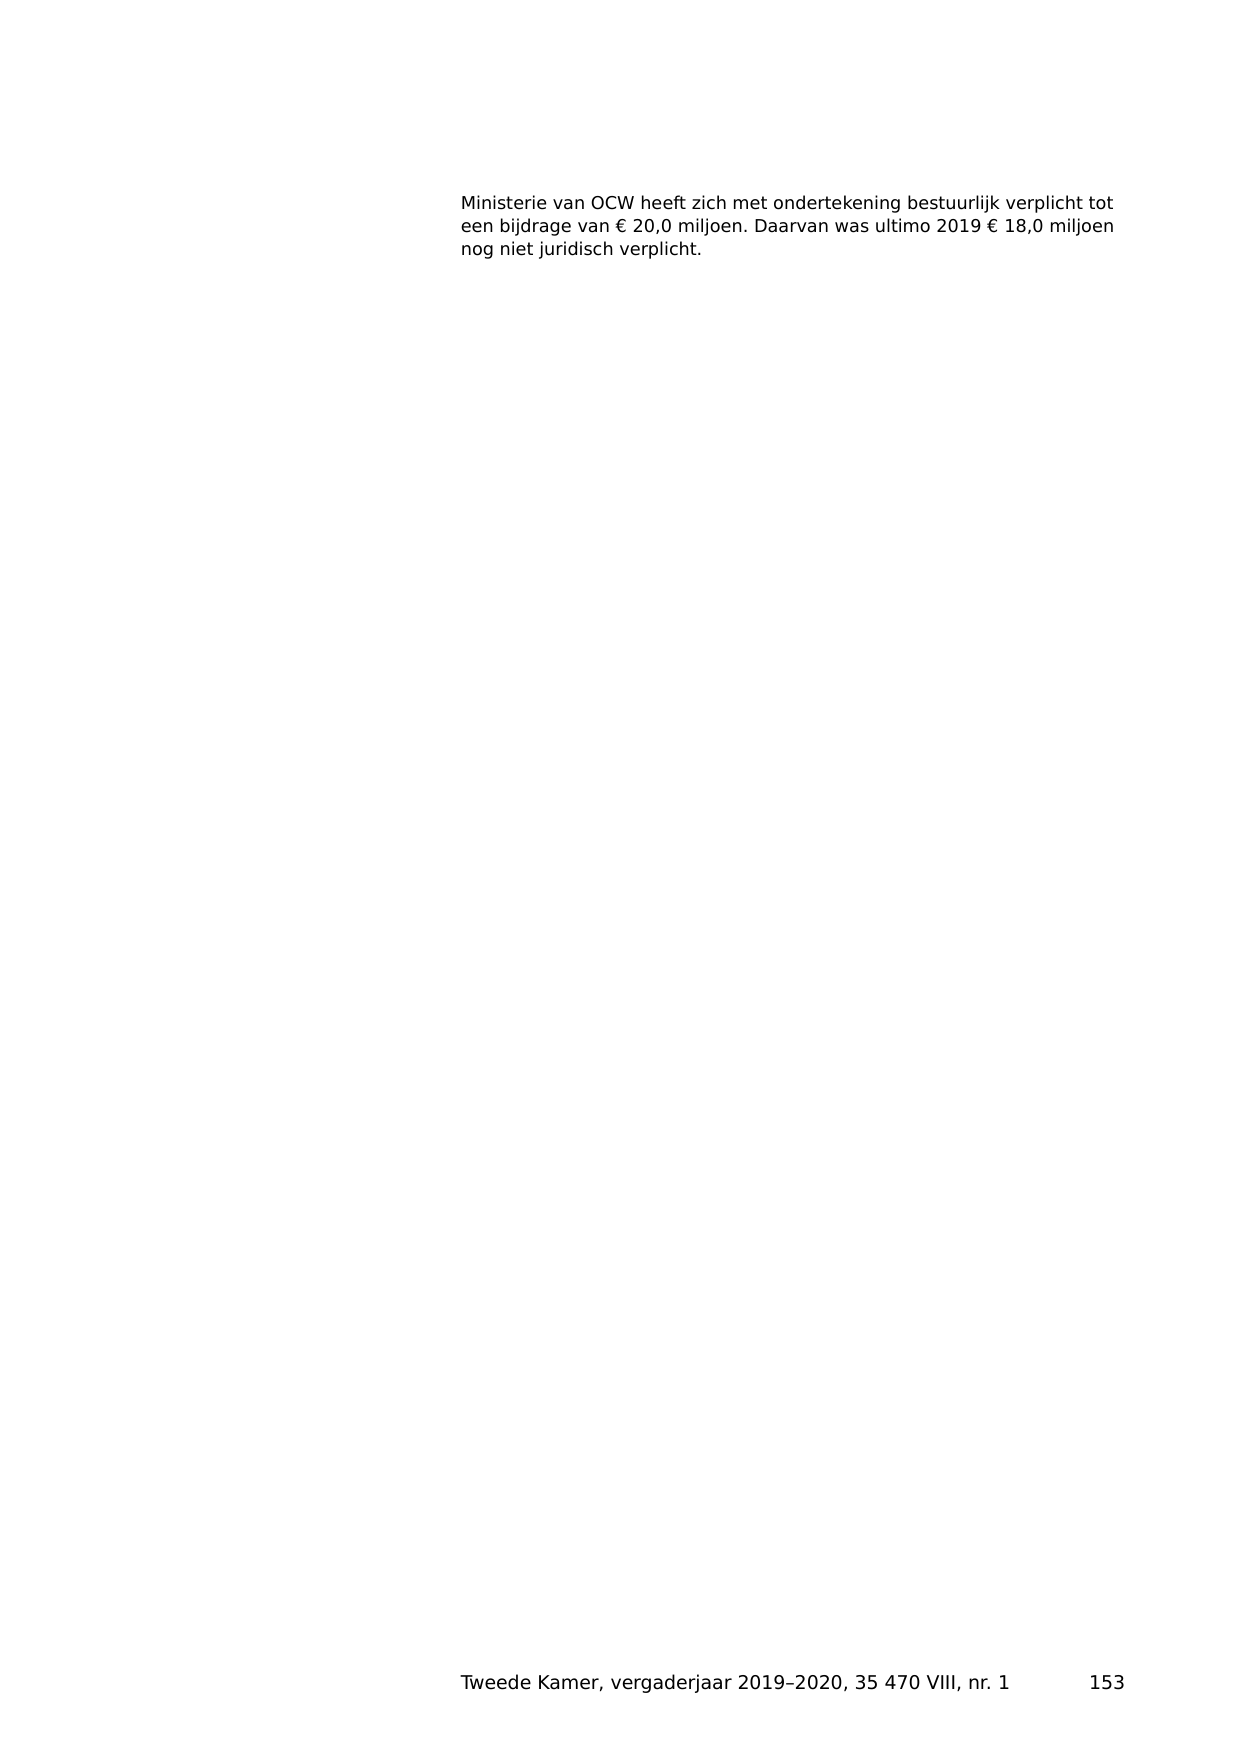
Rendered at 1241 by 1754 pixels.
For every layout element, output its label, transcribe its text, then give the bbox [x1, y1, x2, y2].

text Ministerie van OCW heeft zich met ondertekening bestuurlijk verplicht tot een bijdrage van € 20,0 miljoen. Daarvan was ultimo 2019 € 18,0 miljoen nog niet juridisch verplicht. [461, 191, 1125, 259]
